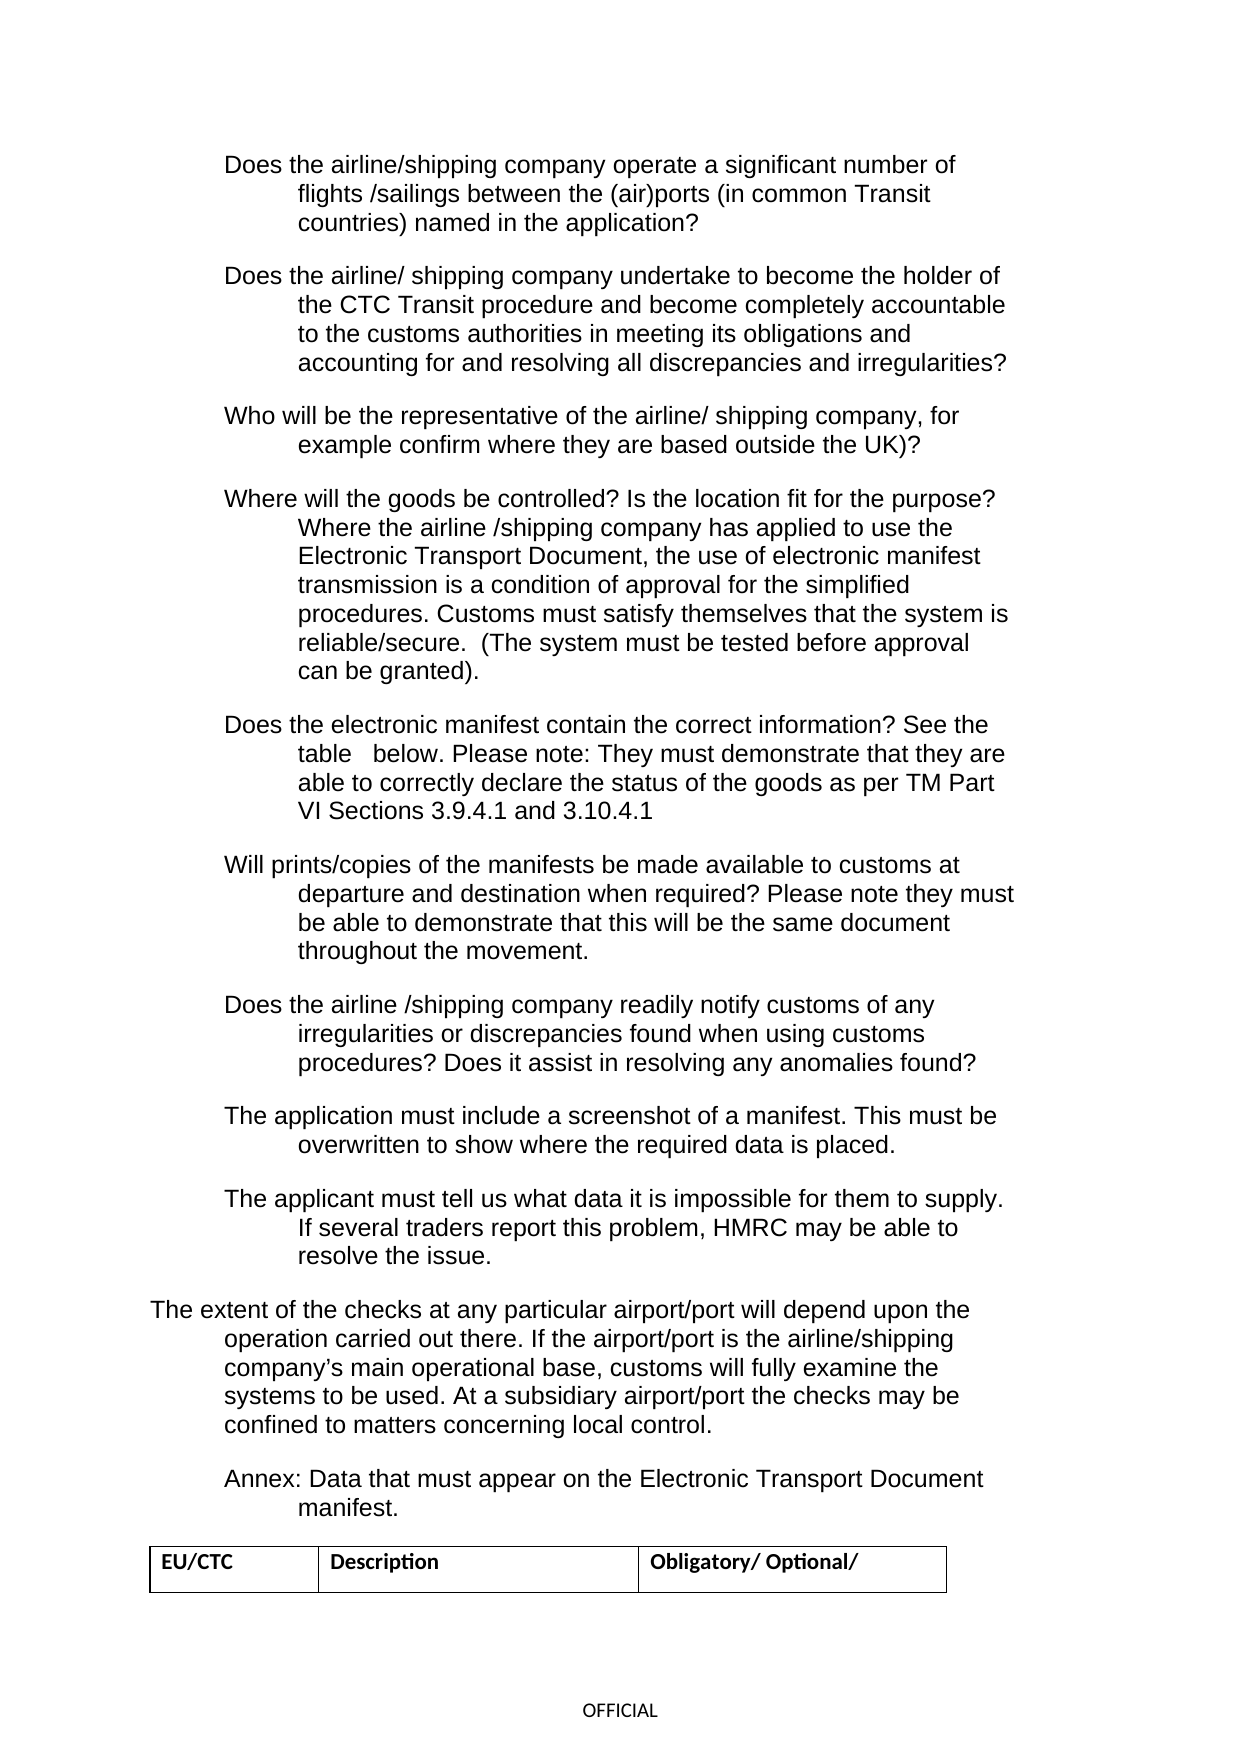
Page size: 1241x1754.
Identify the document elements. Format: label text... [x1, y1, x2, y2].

text Does the electronic manifest contain the correct information? See the table below. Please note: They must demonstrate that they are able to correctly declare the status of the goods as per TM Part VI Sections 3.9.4.1 and 3.10.4.1 [224, 710, 1015, 825]
text Who will be the representative of the airline/ shipping company, for example confirm where they are based outside the UK)? [224, 401, 1015, 459]
text Annex: Data that must appear on the Electronic Transport Document manifest. [224, 1464, 1015, 1521]
text Will prints/copies of the manifests be made available to customs at departure and destination when required? Please note they must be able to demonstrate that this will be the same document throughout the movement. [224, 850, 1015, 965]
table_header EU/CTC [151, 1547, 318, 1592]
text Where will the goods be controlled? Is the location fit for the purpose? Where the airline /shipping company has applied to use the Electronic Transport Document, the use of electronic manifest transmission is a condition of approval for the simplified procedures. Customs must satisfy themselves that the system is reliable/secure. (The system must be tested before approval can be granted). [224, 484, 1015, 685]
text The application must include a screenshot of a manifest. This must be overwritten to show where the required data is placed. [224, 1101, 1015, 1159]
text Does the airline /shipping company readily notify customs of any irregularities or discrepancies found when using customs procedures? Does it assist in resolving any anomalies found? [224, 990, 1015, 1076]
table_header Description [319, 1547, 638, 1592]
text Does the airline/shipping company operate a significant number of flights /sailings between the (air)ports (in common Transit countries) named in the application? [224, 150, 1015, 236]
text The applicant must tell us what data it is impossible for them to supply. If several traders report this problem, HMRC may be able to resolve the issue. [224, 1184, 1015, 1270]
text Does the airline/ shipping company undertake to become the holder of the CTC Transit procedure and become completely accountable to the customs authorities in meeting its obligations and accounting for and resolving all discrepancies and irregularities? [224, 261, 1015, 376]
table_header Obligatory/ Optional/ [639, 1547, 946, 1592]
text The extent of the checks at any particular airport/port will depend upon the operation carried out there. If the airport/port is the airline/shipping company’s main operational base, customs will fully examine the systems to be used. At a subsidiary airport/port the checks may be confined to matters concerning local control. [150, 1295, 1015, 1439]
